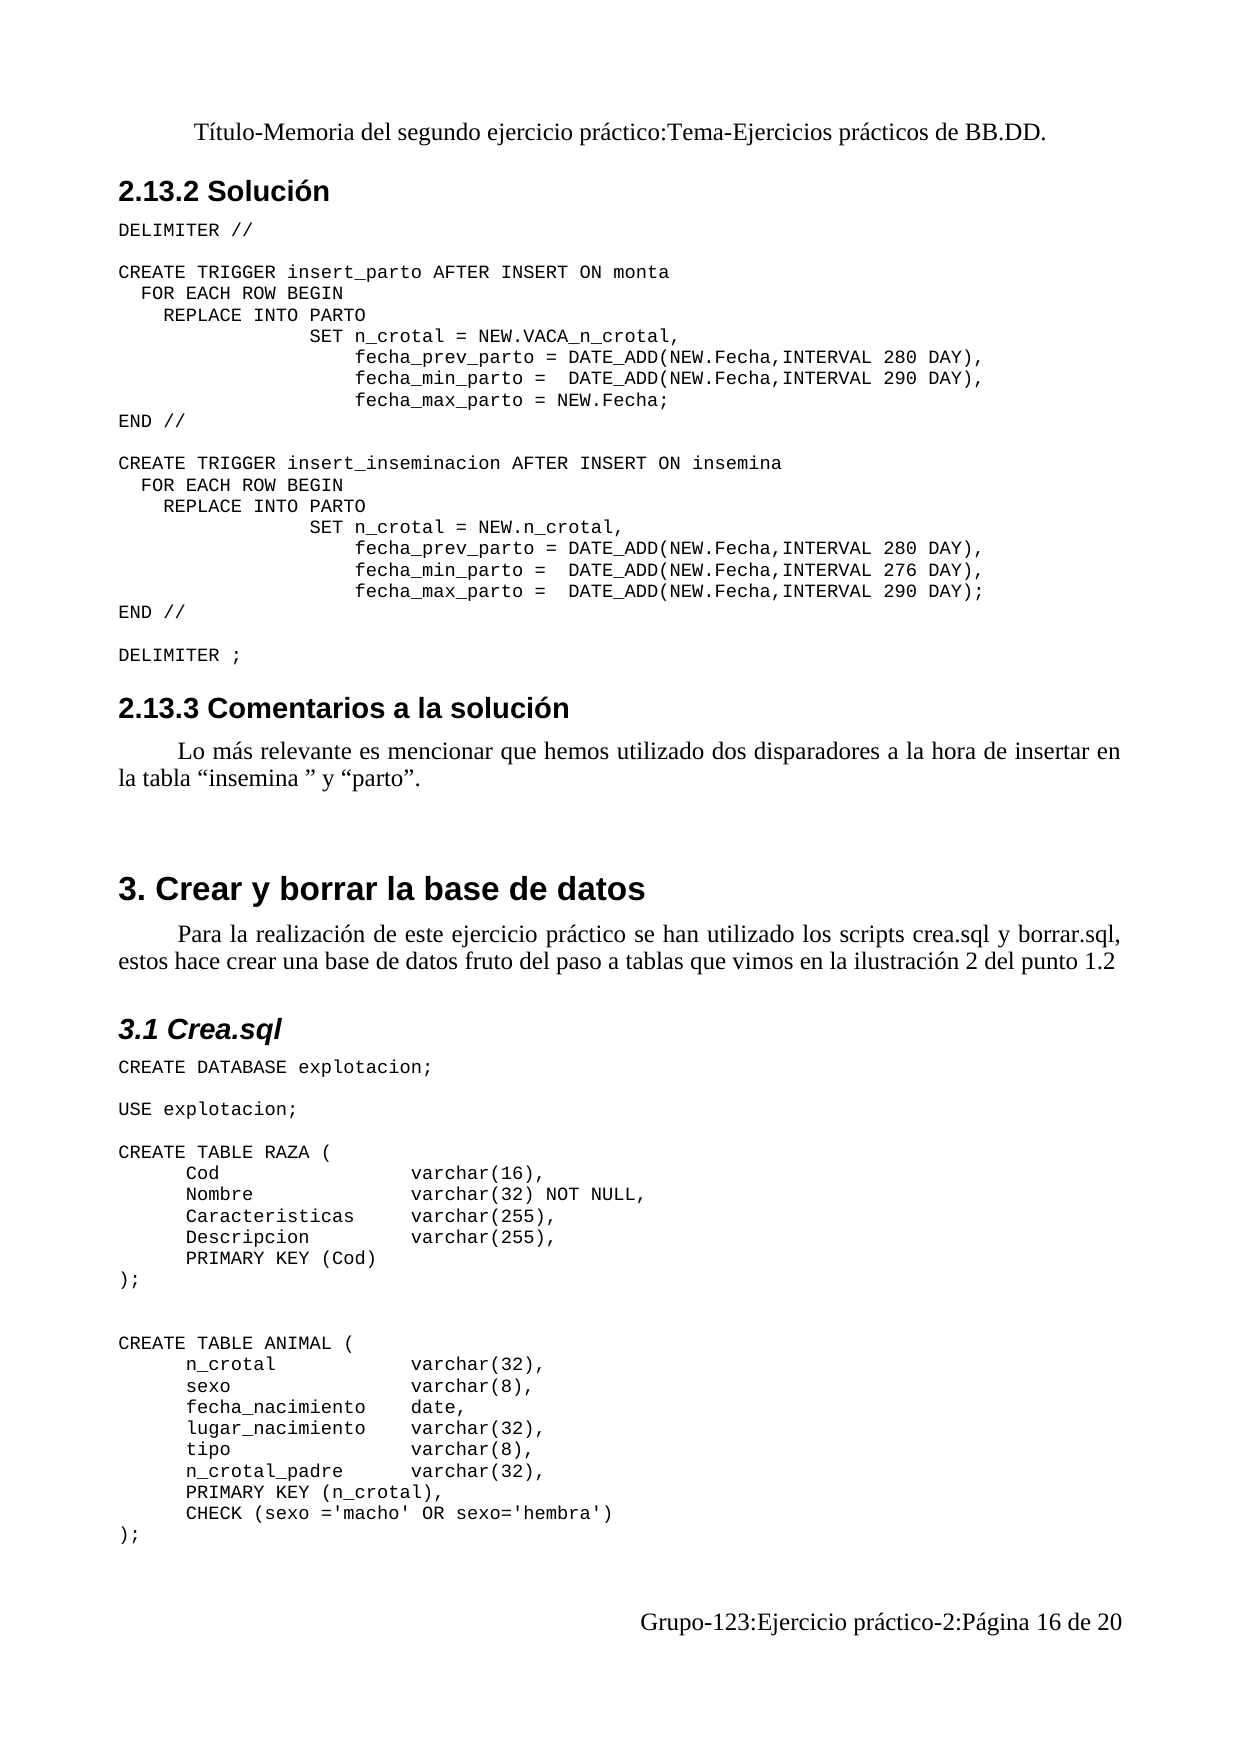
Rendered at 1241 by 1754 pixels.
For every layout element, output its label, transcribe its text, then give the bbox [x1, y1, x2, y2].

text n_crotal varchar(32), [118, 1355, 1122, 1376]
text sexo varchar(8), [118, 1376, 1122, 1398]
text PRIMARY KEY (Cod) [118, 1249, 1122, 1270]
text USE explotacion; [118, 1100, 1122, 1121]
subtitle 3. Crear y borrar la base de datos [118, 870, 1122, 907]
text DELIMITER // [118, 220, 1122, 242]
text FOR EACH ROW BEGIN [118, 284, 1122, 305]
subtitle 2.13.2 Solución [118, 175, 1122, 208]
text fecha_prev_parto = DATE_ADD(NEW.Fecha,INTERVAL 280 DAY), [118, 539, 1122, 560]
text END // [118, 603, 1122, 624]
text FOR EACH ROW BEGIN [118, 475, 1122, 497]
text REPLACE INTO PARTO [118, 497, 1122, 518]
text fecha_min_parto = DATE_ADD(NEW.Fecha,INTERVAL 276 DAY), [118, 560, 1122, 582]
text CHECK (sexo ='macho' OR sexo='hembra') [118, 1504, 1122, 1525]
text n_crotal_padre varchar(32), [118, 1461, 1122, 1483]
text REPLACE INTO PARTO [118, 305, 1122, 327]
text SET n_crotal = NEW.VACA_n_crotal, [118, 327, 1122, 348]
text Nombre varchar(32) NOT NULL, [118, 1185, 1122, 1206]
text CREATE TRIGGER insert_inseminacion AFTER INSERT ON insemina [118, 454, 1122, 475]
text CREATE DATABASE explotacion; [118, 1058, 1122, 1079]
subtitle 2.13.3 Comentarios a la solución [118, 692, 1122, 724]
text END // [118, 412, 1122, 433]
text Para la realización de este ejercicio práctico se han utilizado los scripts crea.sql y borrar.sql, estos hace crear una base de datos fruto del paso a tablas que vimos en la ilustración 2 del punto 1.2 [118, 920, 1122, 975]
text Descripcion varchar(255), [118, 1228, 1122, 1249]
text CREATE TRIGGER insert_parto AFTER INSERT ON monta [118, 263, 1122, 284]
text fecha_prev_parto = DATE_ADD(NEW.Fecha,INTERVAL 280 DAY), [118, 348, 1122, 369]
text fecha_max_parto = DATE_ADD(NEW.Fecha,INTERVAL 290 DAY); [118, 582, 1122, 603]
text SET n_crotal = NEW.n_crotal, [118, 518, 1122, 539]
text tipo varchar(8), [118, 1440, 1122, 1461]
text Lo más relevante es mencionar que hemos utilizado dos disparadores a la hora de insertar en la tabla “insemina ” y “parto”. [118, 737, 1122, 792]
subtitle 3.1 Crea.sql [118, 1013, 1122, 1045]
text fecha_min_parto = DATE_ADD(NEW.Fecha,INTERVAL 290 DAY), [118, 369, 1122, 390]
text ); [118, 1525, 1122, 1546]
text ); [118, 1270, 1122, 1291]
text Caracteristicas varchar(255), [118, 1206, 1122, 1228]
text fecha_max_parto = NEW.Fecha; [118, 390, 1122, 412]
text Cod varchar(16), [118, 1164, 1122, 1185]
text fecha_nacimiento date, [118, 1398, 1122, 1419]
text CREATE TABLE RAZA ( [118, 1143, 1122, 1164]
text PRIMARY KEY (n_crotal), [118, 1483, 1122, 1504]
text lugar_nacimiento varchar(32), [118, 1419, 1122, 1440]
text DELIMITER ; [118, 645, 1122, 667]
text CREATE TABLE ANIMAL ( [118, 1334, 1122, 1355]
